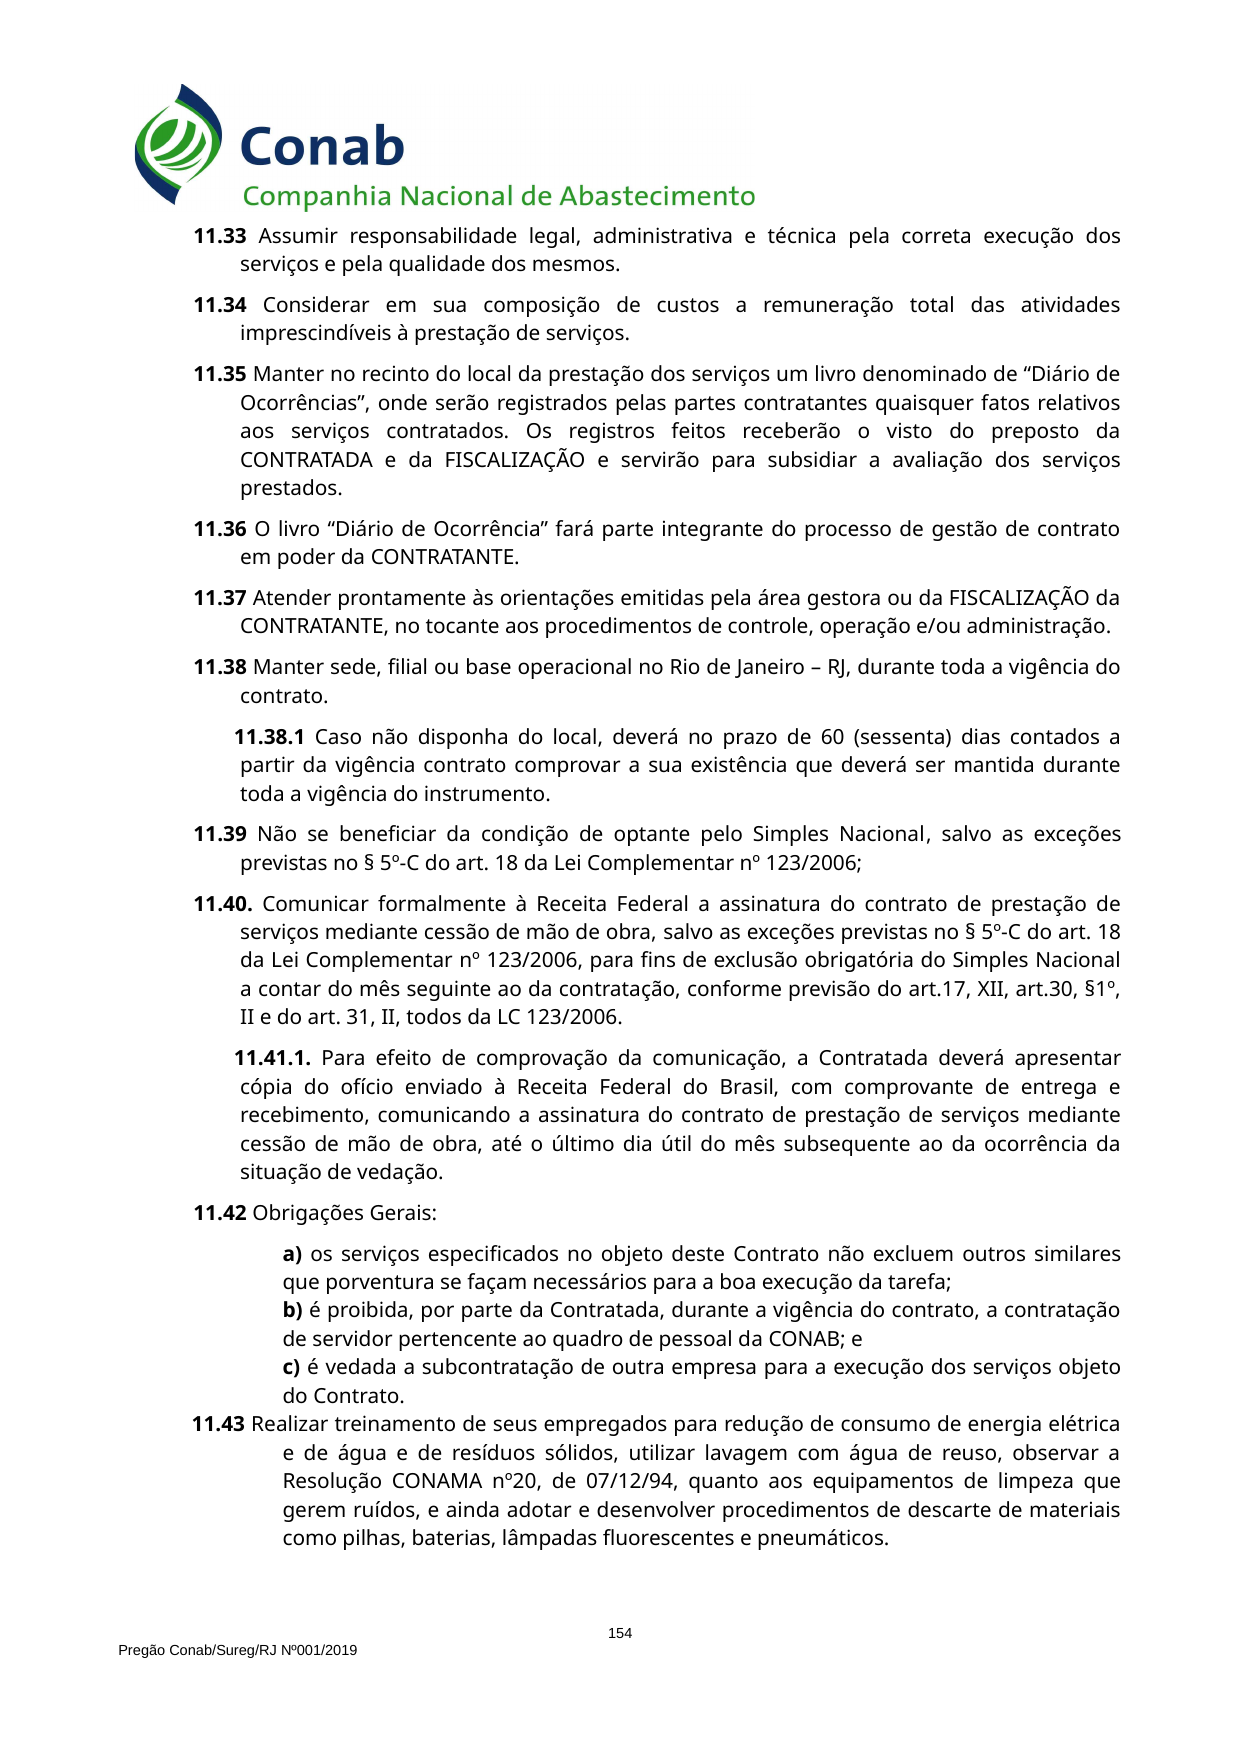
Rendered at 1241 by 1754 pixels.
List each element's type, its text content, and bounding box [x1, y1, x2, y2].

text 11.38 Manter sede, filial ou base operacional no Rio de Janeiro – RJ, durante toda a vigência do contrato. [193, 652, 1122, 709]
text 11.41.1. Para efeito de comprovação da comunicação, a Contratada deverá apresentar cópia do ofício enviado à Receita Federal do Brasil, com comprovante de entrega e recebimento, comunicando a assinatura do contrato de prestação de serviços mediante cessão de mão de obra, até o último dia útil do mês subsequente ao da ocorrência da situação de vedação. [193, 1043, 1122, 1186]
text 11.42 Obrigações Gerais: [193, 1198, 1122, 1226]
text 11.36 O livro “Diário de Ocorrência” fará parte integrante do processo de gestão de contrato em poder da CONTRATANTE. [193, 514, 1122, 571]
text 11.40. Comunicar formalmente à Receita Federal a assinatura do contrato de prestação de serviços mediante cessão de mão de obra, salvo as exceções previstas no § 5º-C do art. 18 da Lei Complementar nº 123/2006, para fins de exclusão obrigatória do Simples Nacional a contar do mês seguinte ao da contratação, conforme previsão do art.17, XII, art.30, §1º, II e do art. 31, II, todos da LC 123/2006. [193, 889, 1122, 1031]
text 11.33 Assumir responsabilidade legal, administrativa e técnica pela correta execução dos serviços e pela qualidade dos mesmos. [193, 221, 1122, 278]
text 11.43 Realizar treinamento de seus empregados para redução de consumo de energia elétrica e de água e de resíduos sólidos, utilizar lavagem com água de reuso, observar a Resolução CONAMA nº20, de 07/12/94, quanto aos equipamentos de limpeza que gerem ruídos, e ainda adotar e desenvolver procedimentos de descarte de materiais como pilhas, baterias, lâmpadas fluorescentes e pneumáticos. [191, 1409, 1122, 1552]
text 11.35 Manter no recinto do local da prestação dos serviços um livro denominado de “Diário de Ocorrências”, onde serão registrados pelas partes contratantes quaisquer fatos relativos aos serviços contratados. Os registros feitos receberão o visto do preposto da CONTRATADA e da FISCALIZAÇÃO e servirão para subsidiar a avaliação dos serviços prestados. [193, 359, 1122, 502]
text 11.37 Atender prontamente às orientações emitidas pela área gestora ou da FISCALIZAÇÃO da CONTRATANTE, no tocante aos procedimentos de controle, operação e/ou administração. [193, 583, 1122, 640]
text 11.39 Não se beneficiar da condição de optante pelo Simples Nacional, salvo as exceções previstas no § 5º-C do art. 18 da Lei Complementar nº 123/2006; [193, 819, 1122, 876]
text 11.38.1 Caso não disponha do local, deverá no prazo de 60 (sessenta) dias contados a partir da vigência contrato comprovar a sua existência que deverá ser mantida durante toda a vigência do instrumento. [193, 722, 1122, 807]
list a) os serviços especificados no objeto deste Contrato não excluem outros similares que porventura se façam necessários para a boa execução da tarefa; [191, 1239, 1122, 1296]
text 11.34 Considerar em sua composição de custos a remuneração total das atividades imprescindíveis à prestação de serviços. [193, 290, 1122, 347]
list c) é vedada a subcontratação de outra empresa para a execução dos serviços objeto do Contrato. [191, 1352, 1122, 1409]
list b) é proibida, por parte da Contratada, durante a vigência do contrato, a contratação de servidor pertencente ao quadro de pessoal da CONAB; e [191, 1296, 1122, 1352]
picture [134, 84, 755, 212]
